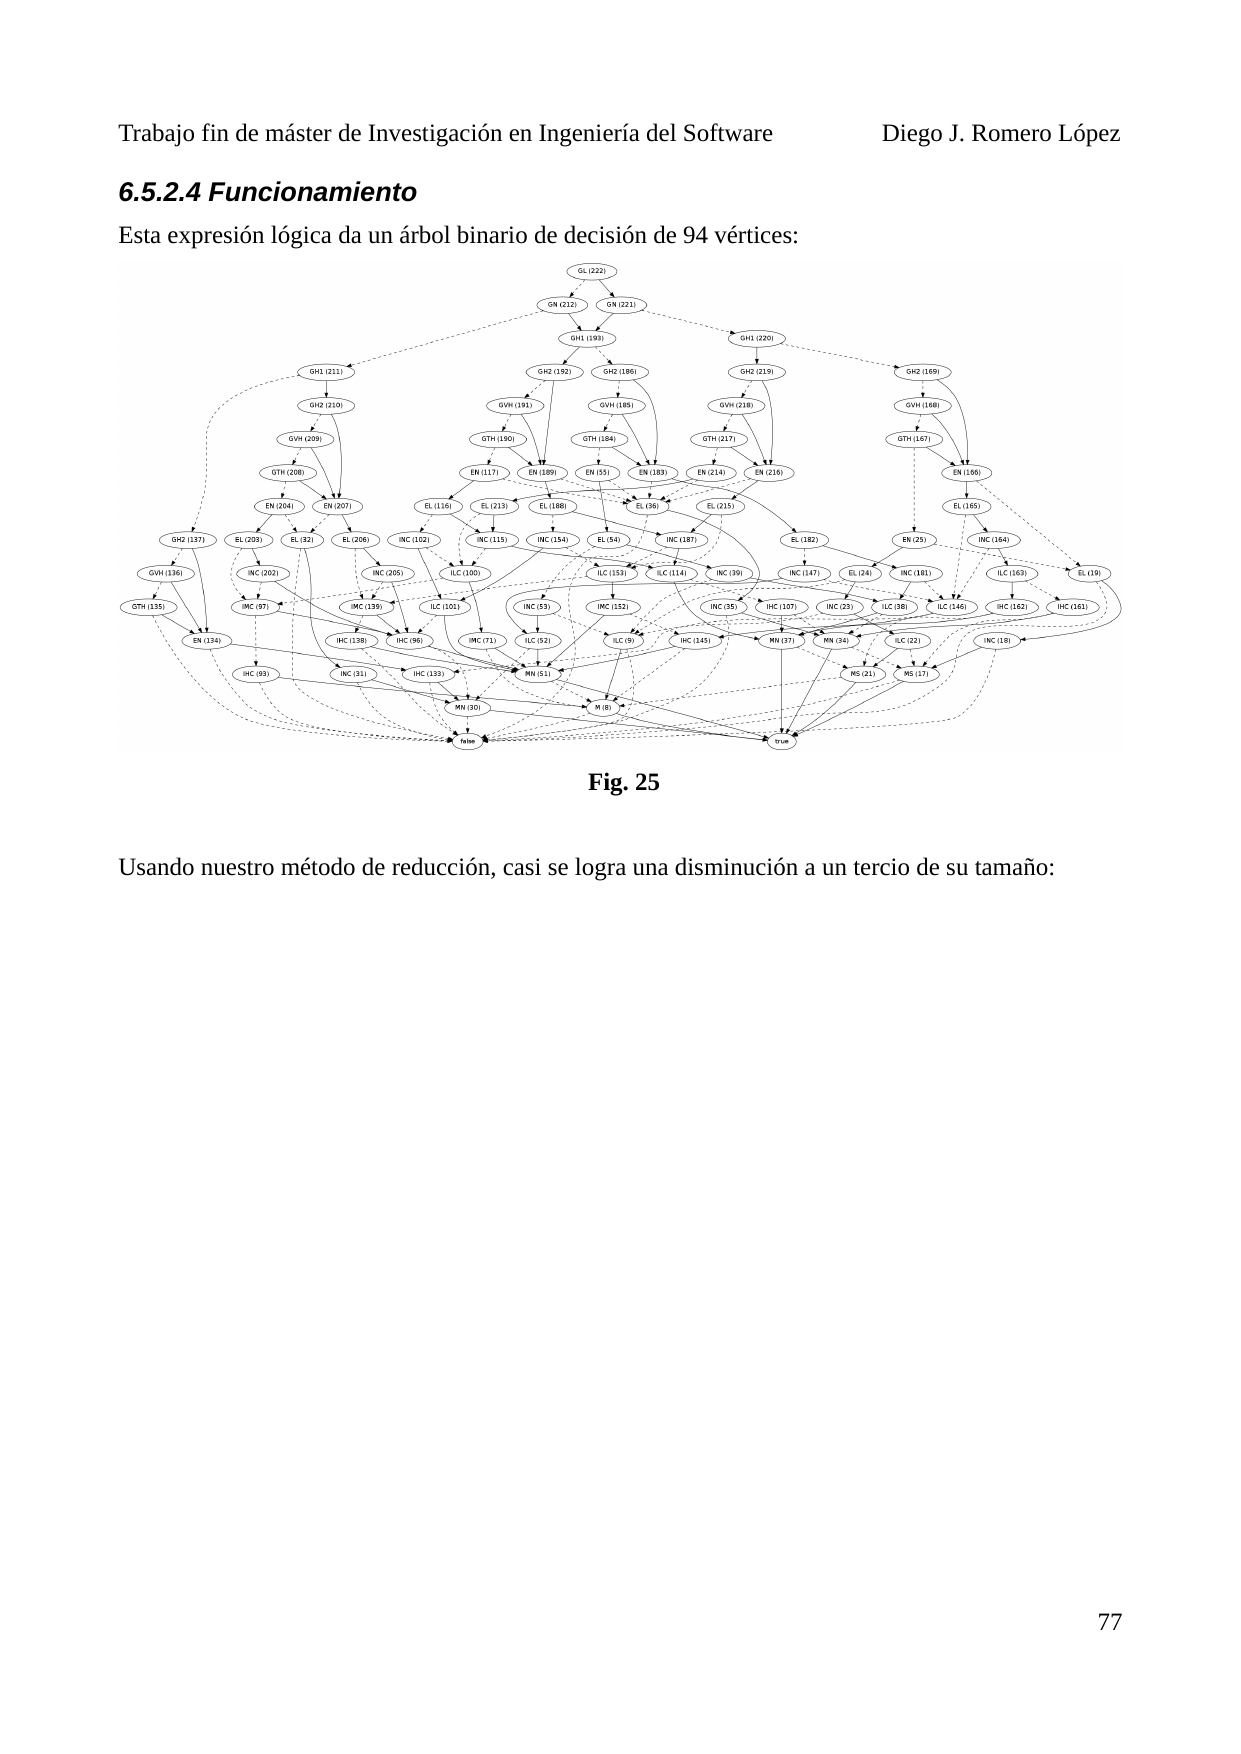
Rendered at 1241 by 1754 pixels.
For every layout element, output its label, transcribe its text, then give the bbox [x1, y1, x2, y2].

subtitle Funcionamiento [118, 176, 1122, 208]
text Usando nuestro método de reducción, casi se logra una disminución a un tercio de su tamaño: [118, 852, 1122, 881]
picture [118, 261, 1123, 752]
text Esta expresión lógica da un árbol binario de decisión de 94 vértices: [118, 220, 1122, 249]
